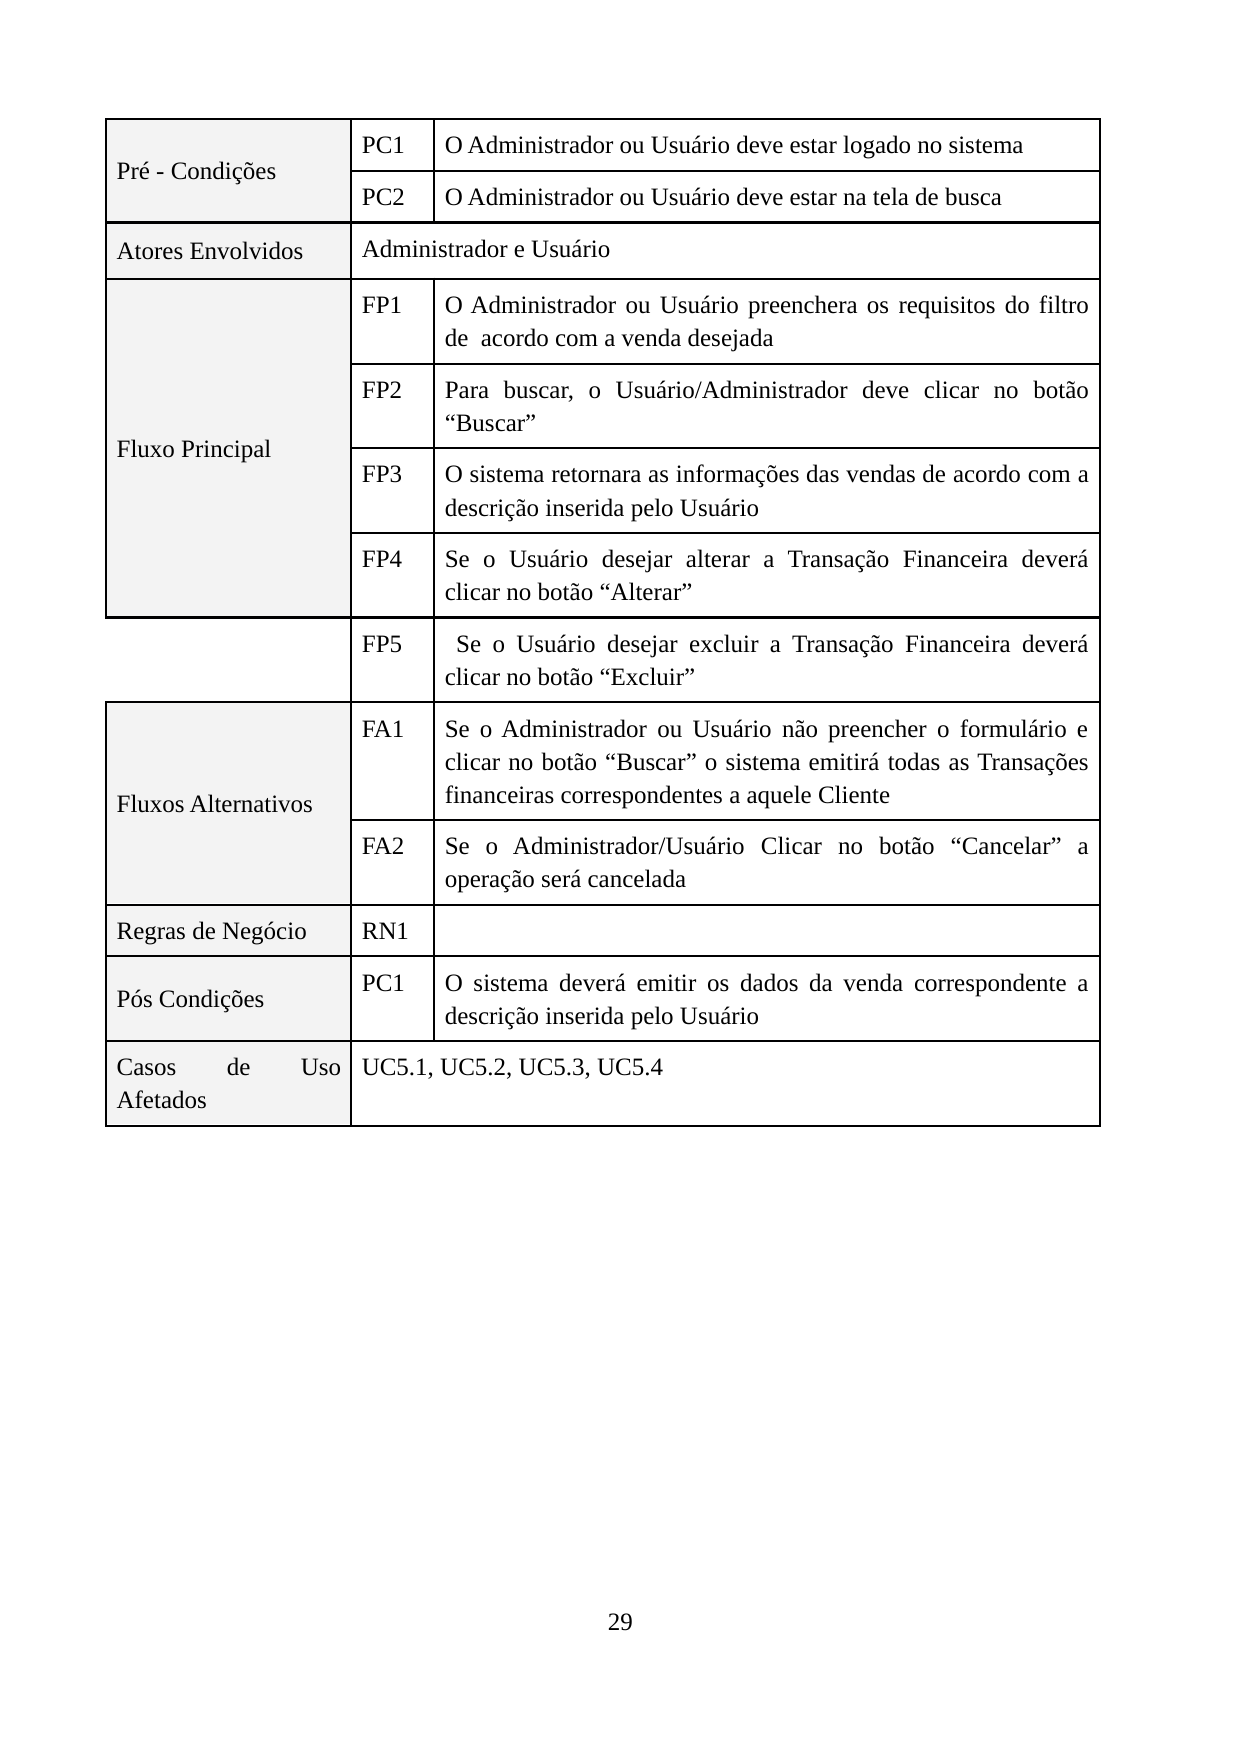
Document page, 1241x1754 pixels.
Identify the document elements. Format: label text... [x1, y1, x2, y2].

table_cell Pós Condições [107, 957, 350, 1040]
table_cell Se o Usuário desejar alterar a Transação Financeira deverá clicar no botão “Alterar” [435, 534, 1099, 616]
table_cell O Administrador ou Usuário deve estar logado no sistema [435, 120, 1099, 170]
table_cell FA2 [352, 821, 433, 903]
table_cell Fluxos Alternativos [107, 703, 350, 903]
table_cell O sistema retornara as informações das vendas de acordo com a descrição inserida pelo Usuário [435, 449, 1099, 532]
table_cell FP2 [352, 365, 433, 447]
table_cell FP3 [352, 449, 433, 532]
table_cell Pré - Condições [107, 120, 350, 221]
table_cell FP5 [352, 619, 433, 701]
table_cell PC1 [352, 120, 433, 170]
table_cell FA1 [352, 703, 433, 819]
table_cell O Administrador ou Usuário preenchera os requisitos do filtro de acordo com a venda desejada [435, 280, 1099, 362]
table_cell Para buscar, o Usuário/Administrador deve clicar no botão “Buscar” [435, 365, 1099, 447]
table_cell Se o Administrador ou Usuário não preencher o formulário e clicar no botão “Buscar” o sistema emitirá todas as Transações financeiras correspondentes a aquele Cliente [435, 703, 1099, 819]
table_cell O sistema deverá emitir os dados da venda correspondente a descrição inserida pelo Usuário [435, 957, 1099, 1040]
table_cell O Administrador ou Usuário deve estar na tela de busca [435, 172, 1099, 221]
table_cell Administrador e Usuário [352, 224, 1099, 278]
table_cell UC5.1, UC5.2, UC5.3, UC5.4 [352, 1042, 1099, 1124]
table_cell PC2 [352, 172, 433, 221]
table_cell [435, 906, 1099, 955]
table_cell Atores Envolvidos [107, 224, 350, 278]
table_cell Fluxo Principal [107, 280, 350, 616]
table_cell FP1 [352, 280, 433, 362]
table_cell FP4 [352, 534, 433, 616]
table_cell PC1 [352, 957, 433, 1040]
table_cell Se o Administrador/Usuário Clicar no botão “Cancelar” a operação será cancelada [435, 821, 1099, 903]
table_cell Casos de Uso Afetados [107, 1042, 350, 1124]
table_cell Regras de Negócio [107, 906, 350, 955]
table_cell Se o Usuário desejar excluir a Transação Financeira deverá clicar no botão “Excluir” [435, 619, 1099, 701]
table_cell RN1 [352, 906, 433, 955]
